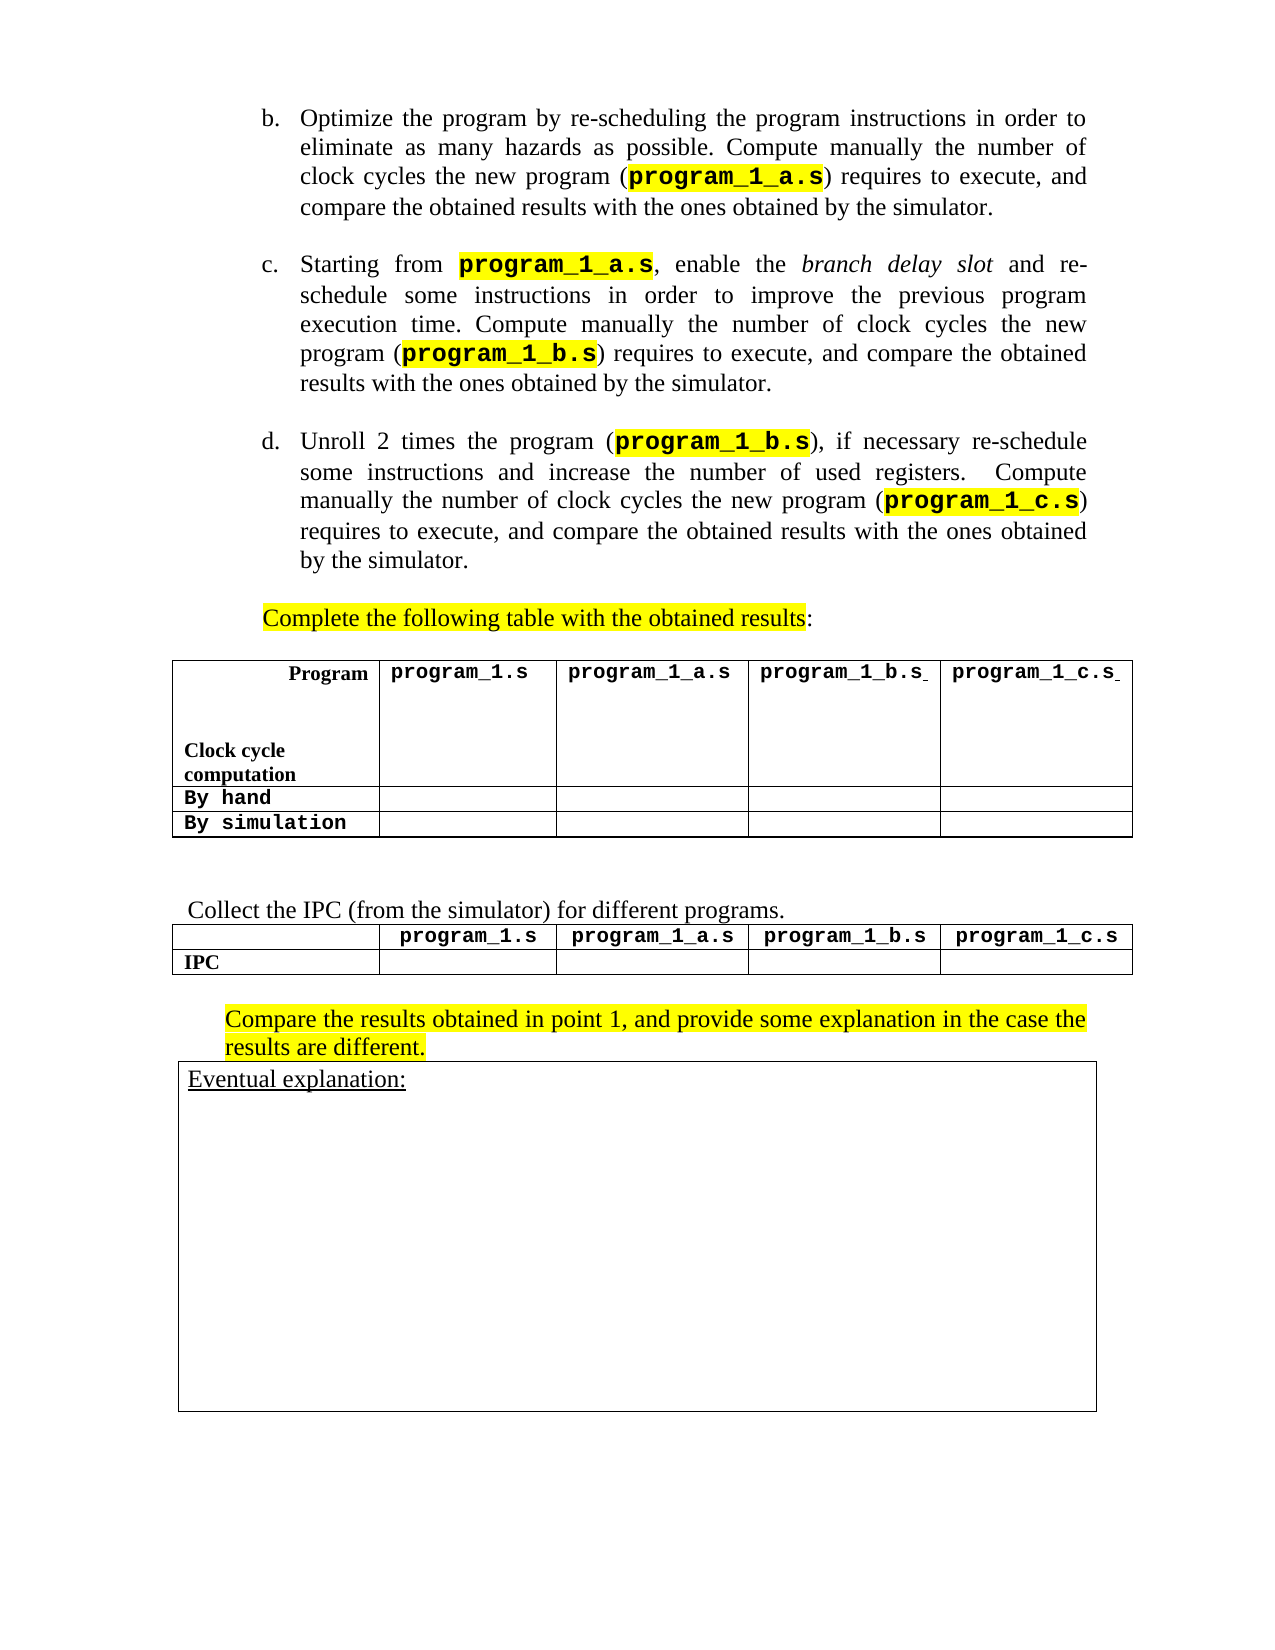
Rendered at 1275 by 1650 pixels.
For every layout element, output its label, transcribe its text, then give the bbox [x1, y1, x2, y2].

table_header program_1_b.s [749, 661, 940, 786]
list Complete the following table with the obtained results: [262, 603, 1087, 631]
text Collect the IPC (from the simulator) for different programs. [187, 895, 1087, 924]
table_cell [380, 950, 556, 974]
table_header program_1_c.s [941, 925, 1132, 949]
table_cell [380, 812, 556, 836]
table_cell IPC [173, 950, 379, 974]
table_cell [941, 787, 1132, 811]
list Starting from program_1_a.s, enable the branch delay slot and re-schedule some instructions in order to improve the previous program execution time. Compute manually the number of clock cycles the new program (program_1_b.s) requires to execute, and compare the obtained results with the ones obtained by the simulator. [261, 249, 1087, 397]
list Optimize the program by re-scheduling the program instructions in order to eliminate as many hazards as possible. Compute manually the number of clock cycles the new program (program_1_a.s) requires to execute, and compare the obtained results with the ones obtained by the simulator. [261, 103, 1087, 221]
table_header program_1_a.s [557, 661, 748, 786]
table_header program_1.s [380, 925, 556, 949]
table_cell By simulation [173, 812, 379, 836]
table_cell [557, 950, 748, 974]
list Unroll 2 times the program (program_1_b.s), if necessary re-schedule some instructions and increase the number of used registers. Compute manually the number of clock cycles the new program (program_1_c.s) requires to execute, and compare the obtained results with the ones obtained by the simulator. [261, 426, 1087, 574]
table_cell [749, 812, 940, 836]
text Compare the results obtained in point 1, and provide some explanation in the case the results are different. [225, 1004, 1087, 1061]
table_cell [749, 950, 940, 974]
table_header program_1.s [380, 661, 556, 786]
table_header [173, 925, 379, 949]
table_cell By hand [173, 787, 379, 811]
table_header program_1_a.s [557, 925, 748, 949]
text Eventual explanation: [179, 1062, 1096, 1093]
table_cell [941, 812, 1132, 836]
table_cell [557, 787, 748, 811]
table_header program_1_c.s [941, 661, 1132, 786]
table_header Program Clock cycle computation [173, 661, 379, 786]
table_cell [557, 812, 748, 836]
table_header program_1_b.s [749, 925, 940, 949]
table_cell [749, 787, 940, 811]
table_cell [380, 787, 556, 811]
table_cell [941, 950, 1132, 974]
